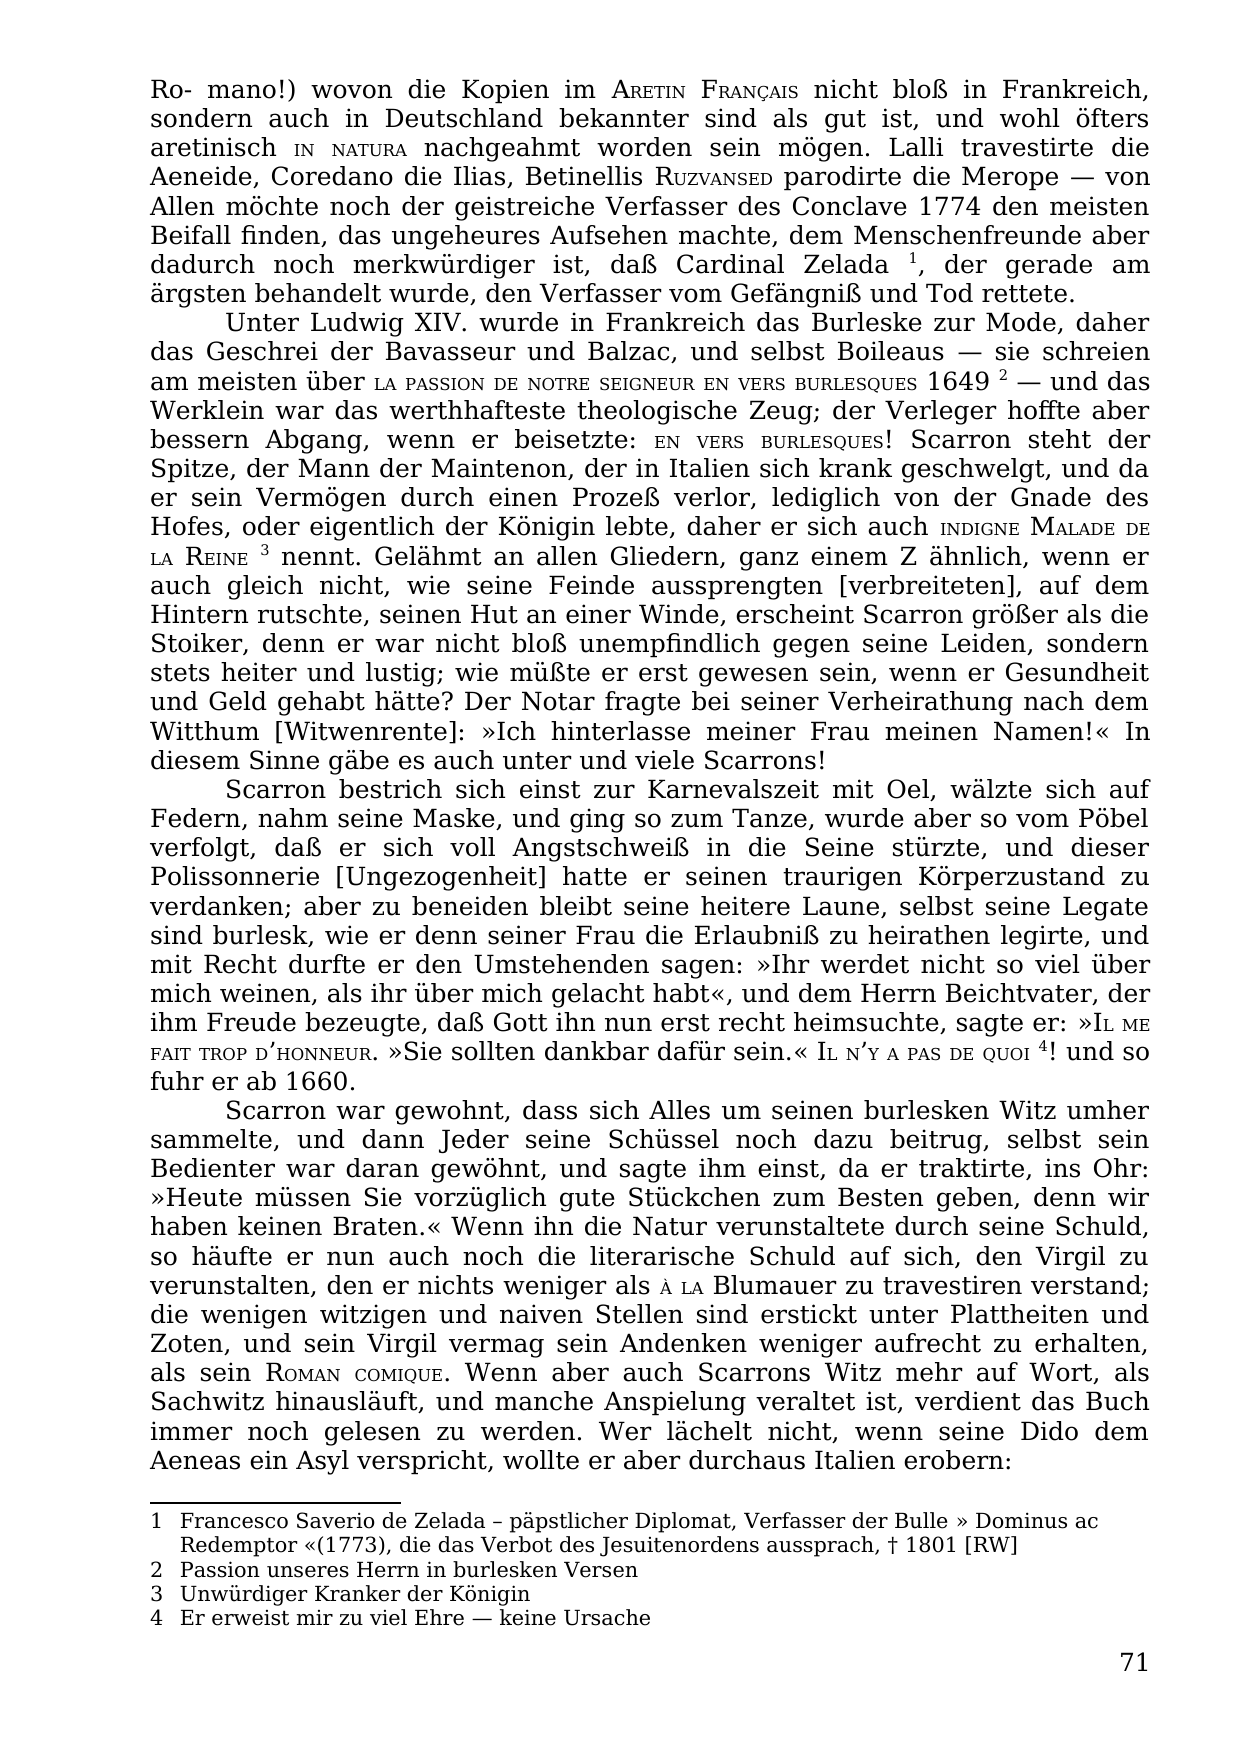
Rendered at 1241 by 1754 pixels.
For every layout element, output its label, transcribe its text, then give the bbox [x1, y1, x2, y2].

text Ro- mano!) wovon die Kopien im Aretin Français nicht bloß in Frankreich, sondern auch in Deutschland bekannter sind als gut ist, und wohl öfters aretinisch in natura nachgeahmt worden sein mögen. Lalli travestirte die Aeneide, Coredano die Ilias, Betinellis Ruzvansed parodirte die Merope — von Allen möchte noch der geistreiche Verfasser des Conclave 1774 den meisten Beifall finden, das ungeheures Aufsehen machte, dem Menschenfreunde aber dadurch noch merkwürdiger ist, daß Cardinal Zelada , der gerade am ärgsten behandelt wurde, den Verfasser vom Gefängniß und Tod rettete. [150, 75, 1151, 308]
text Er erweist mir zu viel Ehre — keine Ursache [150, 1606, 1151, 1631]
text Unter Ludwig XIV. wurde in Frankreich das Burleske zur Mode, daher das Geschrei der Bavasseur und Balzac, und selbst Boileaus — sie schreien am meisten über la passion de notre seigneur en vers burlesques 1649 — und das Werklein war das werthhafteste theologische Zeug; der Verleger hoffte aber bessern Abgang, wenn er beisetzte: en vers burlesques! Scarron steht der Spitze, der Mann der Maintenon, der in Italien sich krank geschwelgt, und da er sein Vermögen durch einen Prozeß verlor, lediglich von der Gnade des Hofes, oder eigentlich der Königin lebte, daher er sich auch indigne Malade de la Reine nennt. Gelähmt an allen Gliedern, ganz einem Z ähnlich, wenn er auch gleich nicht, wie seine Feinde aussprengten [verbreiteten], auf dem Hintern rutschte, seinen Hut an einer Winde, erscheint Scarron größer als die Stoiker, denn er war nicht bloß unempfindlich gegen seine Leiden, sondern stets heiter und lustig; wie müßte er erst gewesen sein, wenn er Gesundheit und Geld gehabt hätte? Der Notar fragte bei seiner Verheirathung nach dem Witthum [Witwenrente]: »Ich hinterlasse meiner Frau meinen Namen!« In diesem Sinne gäbe es auch unter und viele Scarrons! [150, 308, 1151, 775]
text Unwürdiger Kranker der Königin [150, 1582, 1151, 1606]
text Francesco Saverio de Zelada – päpstlicher Diplomat, Verfasser der Bulle » Dominus ac Redemptor «(1773), die das Verbot des Jesuitenordens aussprach, † 1801 [RW] [150, 1509, 1151, 1558]
text Scarron bestrich sich einst zur Karnevalszeit mit Oel, wälzte sich auf Federn, nahm seine Maske, und ging so zum Tanze, wurde aber so vom Pöbel verfolgt, daß er sich voll Angstschweiß in die Seine stürzte, und dieser Polissonnerie [Ungezogenheit] hatte er seinen traurigen Körperzustand zu verdanken; aber zu beneiden bleibt seine heitere Laune, selbst seine Legate sind burlesk, wie er denn seiner Frau die Erlaubniß zu heirathen legirte, und mit Recht durfte er den Umstehenden sagen: »Ihr werdet nicht so viel über mich weinen, als ihr über mich gelacht habt«, und dem Herrn Beichtvater, der ihm Freude bezeugte, daß Gott ihn nun erst recht heimsuchte, sagte er: »Il me fait trop d’honneur. »Sie sollten dankbar dafür sein.« Il n’y a pas de quoi ! und so fuhr er ab 1660. [150, 775, 1151, 1096]
text Passion unseres Herrn in burlesken Versen [150, 1558, 1151, 1582]
text Scarron war gewohnt, dass sich Alles um seinen burlesken Witz umher sammelte, und dann Jeder seine Schüssel noch dazu beitrug, selbst sein Bedienter war daran gewöhnt, und sagte ihm einst, da er traktirte, ins Ohr: »Heute müssen Sie vorzüglich gute Stückchen zum Besten geben, denn wir haben keinen Braten.« Wenn ihn die Natur verunstaltete durch seine Schuld, so häufte er nun auch noch die literarische Schuld auf sich, den Virgil zu verunstalten, den er nichts weniger als à la Blumauer zu travestiren verstand; die wenigen witzigen und naiven Stellen sind erstickt unter Plattheiten und Zoten, und sein Virgil vermag sein Andenken weniger aufrecht zu erhalten, als sein Roman comique. Wenn aber auch Scarrons Witz mehr auf Wort, als Sachwitz hinausläuft, und manche Anspielung veraltet ist, verdient das Buch immer noch gelesen zu werden. Wer lächelt nicht, wenn seine Dido dem Aeneas ein Asyl verspricht, wollte er aber durchaus Italien erobern: [150, 1096, 1151, 1475]
